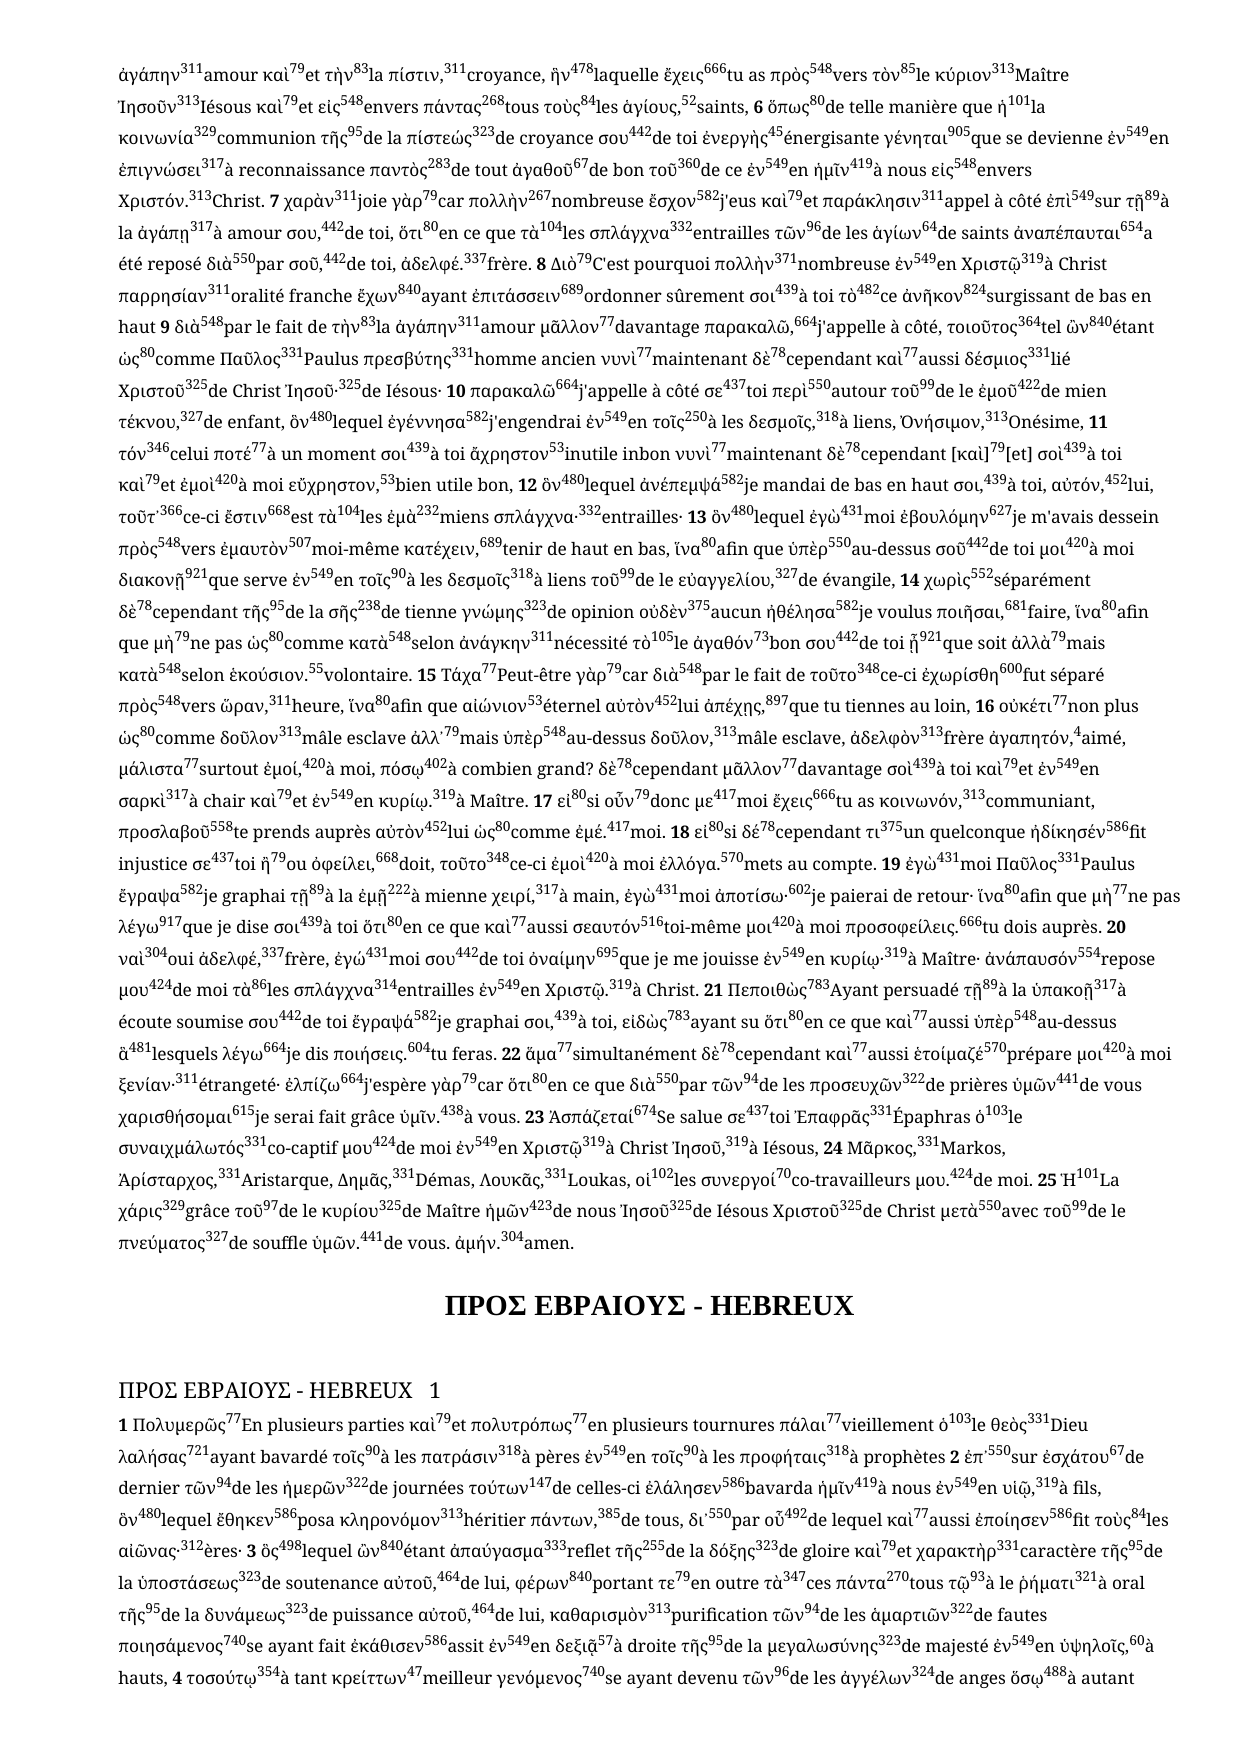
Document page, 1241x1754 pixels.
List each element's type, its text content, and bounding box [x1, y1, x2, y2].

text 1 Πολυμερῶς77En plusieurs parties καὶ79et πολυτρόπως77en plusieurs tournures πάλαι77vieillement ὁ103le θεὸς331Dieu λαλήσας721ayant bavardé τοῖς90à les πατράσιν318à pères ἐν549en τοῖς90à les προφήταις318à prophètes 2 ἐπ᾽550sur ἐσχάτου67de dernier τῶν94de les ἡμερῶν322de journées τούτων147de celles-ci ἐλάλησεν586bavarda ἡμῖν419à nous ἐν549en υἱῷ,319à fils, ὃν480lequel ἔθηκεν586posa κληρονόμον313héritier πάντων,385de tous, δι᾽550par οὗ492de lequel καὶ77aussi ἐποίησεν586fit τοὺς84les αἰῶνας·312ères· 3 ὃς498lequel ὢν840étant ἀπαύγασμα333reflet τῆς255de la δόξης323de gloire καὶ79et χαρακτὴρ331caractère τῆς95de la ὑποστάσεως323de soutenance αὐτοῦ,464de lui, φέρων840portant τε79en outre τὰ347ces πάντα270tous τῷ93à le ῥήματι321à oral τῆς95de la δυνάμεως323de puissance αὐτοῦ,464de lui, καθαρισμὸν313purification τῶν94de les ἁμαρτιῶν322de fautes ποιησάμενος740se ayant fait ἐκάθισεν586assit ἐν549en δεξιᾷ57à droite τῆς95de la μεγαλωσύνης323de majesté ἐν549en ὑψηλοῖς,60à hauts, 4 τοσούτῳ354à tant κρείττων47meilleur γενόμενος740se ayant devenu τῶν96de les ἀγγέλων324de anges ὅσῳ488à autant lequel διαφορώτερον55plus différent παρ᾽548à côté αὐτοὺς451eux κεκληρονόμηκεν642a hérité ὄνομα.315nom. 5 Τίνι401à Quel γὰρ79car εἶπέν586dit ποτε77à un moment τῶν96de les ἀγγέλων·324de anges· υἱός331fils μου424de moi εἶ666tu es σύ,448toi, ἐγὼ431moi σήμερον77aujourd'hui γεγέννηκά638j'ai engendré σε;437toi; καὶ79et πάλιν·77de nouveau· ἐγὼ431moi ἔσομαι608je me serai αὐτῷ458à lui εἰς548envers πατέρα,313père, καὶ79et αὐτὸς469lui ἔσται612se sera μοι420à moi εἰς548envers υἱόν;313fils; 6 ὅταν80lorsque le cas échéant δὲ78cependant πάλιν77de nouveau εἰσαγάγῃ899que conduise à l'intérieur τὸν245le πρωτότοκον53premier-né εἰς548envers τὴν83la οἰκουμένην,311écoumène, λέγει·668dit· καὶ79et προσκυνησάτωσαν555prosternent vers αὐτῷ458à lui πάντες286tous ἄγγελοι330anges θεοῦ.325de Dieu. 7 καὶ79et πρὸς548vers μὲν79certes τοὺς84les ἀγγέλους312anges λέγει·668dit· ὁ364celui ποιῶν840faisant τοὺς84les ἀγγέλους312anges αὐτοῦ464de lui πνεύματα314souffles καὶ79et τοὺς84les λειτουργοὺς312liturges αὐτοῦ464de lui πυρὸς327de feu φλόγα,311flamme, 8 πρὸς548vers δὲ78cependant τὸν85le υἱόν·313fils· ὁ103le θρόνος331trône σου442de toi ὁ109le θεὸς337Dieu εἰς548envers τὸν85le αἰῶνα313ère τοῦ97de le αἰῶνος,325de ère, καὶ79et ἡ101la ῥάβδος329bâton τῆς95de la εὐθύτητος323de rectitude ῥάβδος329bâton τῆς95de la βασιλείας323de royauté αὐτοῦ.464de lui. 9 ἠγάπησας584tu aimas δικαιοσύνην311justice καὶ79et ἐμίσησας584tu haïs ἀνομίαν·311illégalité· διὰ548par le fait de τοῦτο348ce-ci ἔχρισέν586oignit σε437toi ὁ103le θεὸς331Dieu ὁ103le θεός331Dieu σου442de toi ἔλαιον315huile d'olive ἀγαλλιάσεως323de exultation παρὰ548à côté τοὺς84les μετόχους52participants σου.442de toi. 10 καί·79et· σὺ448toi κατ᾽548selon ἀρχάς,310origines, κύριε,337Maître, τὴν83la γῆν311terre ἐθεμελίωσας,584tu fondas, καὶ79et ἔργα332travaux τῶν94de les χειρῶν322de mains σού442de toi εἰσιν667sont οἱ102les οὐρανοί·330cieux· 11 αὐτοὶ468eux ἀπολοῦνται,611se dépériront, σὺ448toi δὲ78cependant διαμένεις,666tu restes constamment, καὶ79et πάντες389tous ὡς80comme ἱμάτιον333himation παλαιωθήσονται,618seront rendu vieux, 12 καὶ79et ὡσεὶ80comme si περιβόλαιον315enveloppe ἑλίξεις604tu rouleras αὐτούς,451eux, ὡς80comme ἱμάτιον315himation καὶ77aussi ἀλλαγήσονται·618seront changé· σὺ448toi δὲ78cependant ὁ103le αὐτὸς364même εἶ666tu es καὶ79et τὰ104les ἔτη332ans σου442de toi οὐκ77non ἐκλείψουσιν.605éclipseront. 13 πρὸς548vers τίνα397quel δὲ78cependant τῶν96de les ἀγγέλων324de anges εἴρηκέν642a dit ποτε·77à un moment· κάθου574te sois assis ἐκ550hors δεξιῶν66de droits μου,424de moi, ἕως80jusqu'à ce que ἂν340le cas échéant θῶ895que je pose τοὺς84les ἐχθρούς52ennemis σου442de toi ὑποπόδιον315sous-pied τῶν96de les ποδῶν324de pieds σου;442de toi; 14 οὐχὶ340non pas πάντες389tous εἰσὶν667sont λειτουργικὰ23liturgiques πνεύματα332souffles εἰς548envers διακονίαν311service ἀποστελλόμενα892étants envoyés διὰ548par le fait de τοὺς345ceux μέλλοντας821imminants κληρονομεῖν689hériter σωτηρίαν;311sauvetage; [118, 1409, 1181, 1689]
text ΠΡΟΣ ΕΒΡΑΙΟΥΣ - HEBREUX 1 [118, 1375, 1181, 1405]
text 1 Παῦλος331Paulus δέσμιος331lié Χριστοῦ325de Christ Ἰησοῦ325de Iésous καὶ79et Τιμόθεος331Timotheos ὁ263le ἀδελφὸς331frère Φιλήμονι319à Philémon τῷ91à le ἀγαπητῷ10à aimé καὶ79et συνεργῷ59à co-travailleur ἡμῶν423de nous 2 καὶ79et Ἀπφίᾳ317à Apphia τῇ89à la ἀδελφῇ317à soeur καὶ79et Ἀρχίππῳ319à Archippos τῷ91à le συστρατιώτῃ319à co-soldat ἡμῶν423de nous καὶ79et τῇ89à la κατ᾽548selon οἶκόν313maison σου442de toi ἐκκλησίᾳ,317à église, 3 χάρις329grâce ὑμῖν438à vous καὶ79et εἰρήνη329paix ἀπὸ550au loin θεοῦ325de Dieu πατρὸς325de père ἡμῶν423de nous καὶ79et κυρίου325de Maître Ἰησοῦ325de Iésous Χριστοῦ.325de Christ. 4 Εὐχαριστῶ664Je rends grâce τῷ91à le θεῷ319à Dieu μου424de moi πάντοτε77en tout moment μνείαν311mémoration σου442de toi ποιούμενος867se faisant ἐπὶ550sur τῶν94de les προσευχῶν322de prières μου,424de moi, 5 ἀκούων840écoutant σου442de toi τὴν83la ἀγάπην311amour καὶ79et τὴν83la πίστιν,311croyance, ἣν478laquelle ἔχεις666tu as πρὸς548vers τὸν85le κύριον313Maître Ἰησοῦν313Iésous καὶ79et εἰς548envers πάντας268tous τοὺς84les ἁγίους,52saints, 6 ὅπως80de telle manière que ἡ101la κοινωνία329communion τῆς95de la πίστεώς323de croyance σου442de toi ἐνεργὴς45énergisante γένηται905que se devienne ἐν549en ἐπιγνώσει317à reconnaissance παντὸς283de tout ἀγαθοῦ67de bon τοῦ360de ce ἐν549en ἡμῖν419à nous εἰς548envers Χριστόν.313Christ. 7 χαρὰν311joie γὰρ79car πολλὴν267nombreuse ἔσχον582j'eus καὶ79et παράκλησιν311appel à côté ἐπὶ549sur τῇ89à la ἀγάπῃ317à amour σου,442de toi, ὅτι80en ce que τὰ104les σπλάγχνα332entrailles τῶν96de les ἁγίων64de saints ἀναπέπαυται654a été reposé διὰ550par σοῦ,442de toi, ἀδελφέ.337frère. 8 Διὸ79C'est pourquoi πολλὴν371nombreuse ἐν549en Χριστῷ319à Christ παρρησίαν311oralité franche ἔχων840ayant ἐπιτάσσειν689ordonner sûrement σοι439à toi τὸ482ce ἀνῆκον824surgissant de bas en haut 9 διὰ548par le fait de τὴν83la ἀγάπην311amour μᾶλλον77davantage παρακαλῶ,664j'appelle à côté, τοιοῦτος364tel ὢν840étant ὡς80comme Παῦλος331Paulus πρεσβύτης331homme ancien νυνὶ77maintenant δὲ78cependant καὶ77aussi δέσμιος331lié Χριστοῦ325de Christ Ἰησοῦ·325de Iésous· 10 παρακαλῶ664j'appelle à côté σε437toi περὶ550autour τοῦ99de le ἐμοῦ422de mien τέκνου,327de enfant, ὃν480lequel ἐγέννησα582j'engendrai ἐν549en τοῖς250à les δεσμοῖς,318à liens, Ὀνήσιμον,313Onésime, 11 τόν346celui ποτέ77à un moment σοι439à toi ἄχρηστον53inutile inbon νυνὶ77maintenant δὲ78cependant [καὶ]79[et] σοὶ439à toi καὶ79et ἐμοὶ420à moi εὔχρηστον,53bien utile bon, 12 ὃν480lequel ἀνέπεμψά582je mandai de bas en haut σοι,439à toi, αὐτόν,452lui, τοῦτ᾽366ce-ci ἔστιν668est τὰ104les ἐμὰ232miens σπλάγχνα·332entrailles· 13 ὃν480lequel ἐγὼ431moi ἐβουλόμην627je m'avais dessein πρὸς548vers ἐμαυτὸν507moi-même κατέχειν,689tenir de haut en bas, ἵνα80afin que ὑπὲρ550au-dessus σοῦ442de toi μοι420à moi διακονῇ921que serve ἐν549en τοῖς90à les δεσμοῖς318à liens τοῦ99de le εὐαγγελίου,327de évangile, 14 χωρὶς552séparément δὲ78cependant τῆς95de la σῆς238de tienne γνώμης323de opinion οὐδὲν375aucun ἠθέλησα582je voulus ποιῆσαι,681faire, ἵνα80afin que μὴ79ne pas ὡς80comme κατὰ548selon ἀνάγκην311nécessité τὸ105le ἀγαθόν73bon σου442de toi ᾖ921que soit ἀλλὰ79mais κατὰ548selon ἑκούσιον.55volontaire. 15 Τάχα77Peut-être γὰρ79car διὰ548par le fait de τοῦτο348ce-ci ἐχωρίσθη600fut séparé πρὸς548vers ὥραν,311heure, ἵνα80afin que αἰώνιον53éternel αὐτὸν452lui ἀπέχῃς,897que tu tiennes au loin, 16 οὐκέτι77non plus ὡς80comme δοῦλον313mâle esclave ἀλλ᾽79mais ὑπὲρ548au-dessus δοῦλον,313mâle esclave, ἀδελφὸν313frère ἀγαπητόν,4aimé, μάλιστα77surtout ἐμοί,420à moi, πόσῳ402à combien grand? δὲ78cependant μᾶλλον77davantage σοὶ439à toi καὶ79et ἐν549en σαρκὶ317à chair καὶ79et ἐν549en κυρίῳ.319à Maître. 17 εἰ80si οὖν79donc με417moi ἔχεις666tu as κοινωνόν,313communiant, προσλαβοῦ558te prends auprès αὐτὸν452lui ὡς80comme ἐμέ.417moi. 18 εἰ80si δέ78cependant τι375un quelconque ἠδίκησέν586fit injustice σε437toi ἢ79ou ὀφείλει,668doit, τοῦτο348ce-ci ἐμοὶ420à moi ἐλλόγα.570mets au compte. 19 ἐγὼ431moi Παῦλος331Paulus ἔγραψα582je graphai τῇ89à la ἐμῇ222à mienne χειρί,317à main, ἐγὼ431moi ἀποτίσω·602je paierai de retour· ἵνα80afin que μὴ77ne pas λέγω917que je dise σοι439à toi ὅτι80en ce que καὶ77aussi σεαυτόν516toi-même μοι420à moi προσοφείλεις.666tu dois auprès. 20 ναὶ304oui ἀδελφέ,337frère, ἐγώ431moi σου442de toi ὀναίμην695que je me jouisse ἐν549en κυρίῳ·319à Maître· ἀνάπαυσόν554repose μου424de moi τὰ86les σπλάγχνα314entrailles ἐν549en Χριστῷ.319à Christ. 21 Πεποιθὼς783Ayant persuadé τῇ89à la ὑπακοῇ317à écoute soumise σου442de toi ἔγραψά582je graphai σοι,439à toi, εἰδὼς783ayant su ὅτι80en ce que καὶ77aussi ὑπὲρ548au-dessus ἃ481lesquels λέγω664je dis ποιήσεις.604tu feras. 22 ἅμα77simultanément δὲ78cependant καὶ77aussi ἑτοίμαζέ570prépare μοι420à moi ξενίαν·311étrangeté· ἐλπίζω664j'espère γὰρ79car ὅτι80en ce que διὰ550par τῶν94de les προσευχῶν322de prières ὑμῶν441de vous χαρισθήσομαι615je serai fait grâce ὑμῖν.438à vous. 23 Ἀσπάζεταί674Se salue σε437toi Ἐπαφρᾶς331Épaphras ὁ103le συναιχμάλωτός331co-captif μου424de moi ἐν549en Χριστῷ319à Christ Ἰησοῦ,319à Iésous, 24 Μᾶρκος,331Markos, Ἀρίσταρχος,331Aristarque, Δημᾶς,331Démas, Λουκᾶς,331Loukas, οἱ102les συνεργοί70co-travailleurs μου.424de moi. 25 Ἡ101La χάρις329grâce τοῦ97de le κυρίου325de Maître ἡμῶν423de nous Ἰησοῦ325de Iésous Χριστοῦ325de Christ μετὰ550avec τοῦ99de le πνεύματος327de souffle ὑμῶν.441de vous. ἀμήν.304amen. [118, 59, 1181, 1254]
subtitle ΠΡΟΣ ΕΒΡΑΙΟΥΣ - HEBREUX [118, 1288, 1181, 1321]
